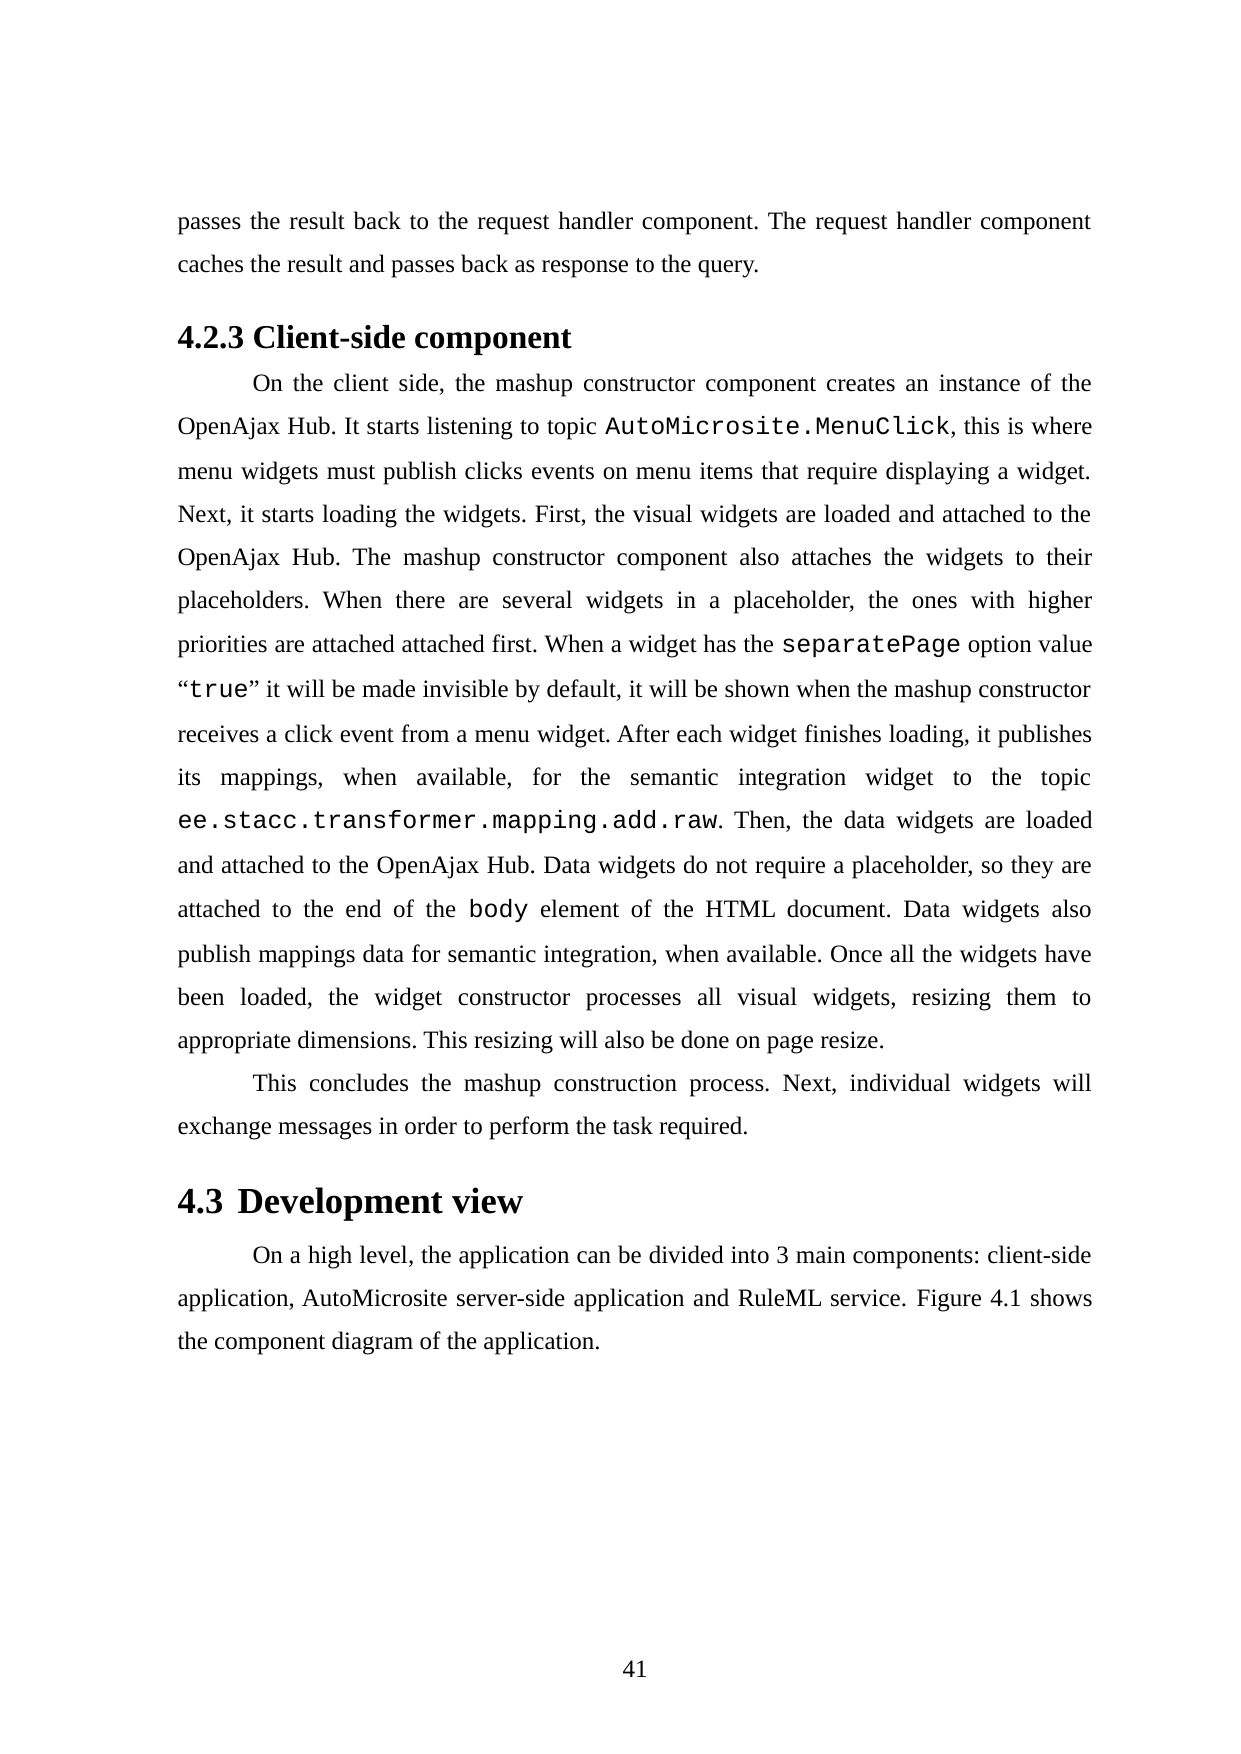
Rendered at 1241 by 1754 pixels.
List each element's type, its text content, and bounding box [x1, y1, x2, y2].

text On the client side, the mashup constructor component creates an instance of the OpenAjax Hub. It starts listening to topic AutoMicrosite.MenuClick, this is where menu widgets must publish clicks events on menu items that require displaying a widget. Next, it starts loading the widgets. First, the visual widgets are loaded and attached to the OpenAjax Hub. The mashup constructor component also attaches the widgets to their placeholders. When there are several widgets in a placeholder, the ones with higher priorities are attached attached first. When a widget has the separatePage option value “true” it will be made invisible by default, it will be shown when the mashup constructor receives a click event from a menu widget. After each widget finishes loading, it publishes its mappings, when available, for the semantic integration widget to the topic ee.stacc.transformer.mapping.add.raw. Then, the data widgets are loaded and attached to the OpenAjax Hub. Data widgets do not require a placeholder, so they are attached to the end of the body element of the HTML document. Data widgets also publish mappings data for semantic integration, when available. Once all the widgets have been loaded, the widget constructor processes all visual widgets, resizing them to appropriate dimensions. This resizing will also be done on page resize. [177, 368, 1093, 1054]
text On a high level, the application can be divided into 3 main components: client-side application, AutoMicrosite server-side application and RuleML service. Figure 4.1 shows the component diagram of the application. [177, 1240, 1093, 1355]
text This concludes the mashup construction process. Next, individual widgets will exchange messages in order to perform the task required. [177, 1068, 1093, 1140]
subtitle Development view [177, 1179, 1093, 1222]
subtitle Client-side component [177, 317, 1093, 355]
text passes the result back to the request handler component. The request handler component caches the result and passes back as response to the query. [177, 206, 1093, 278]
